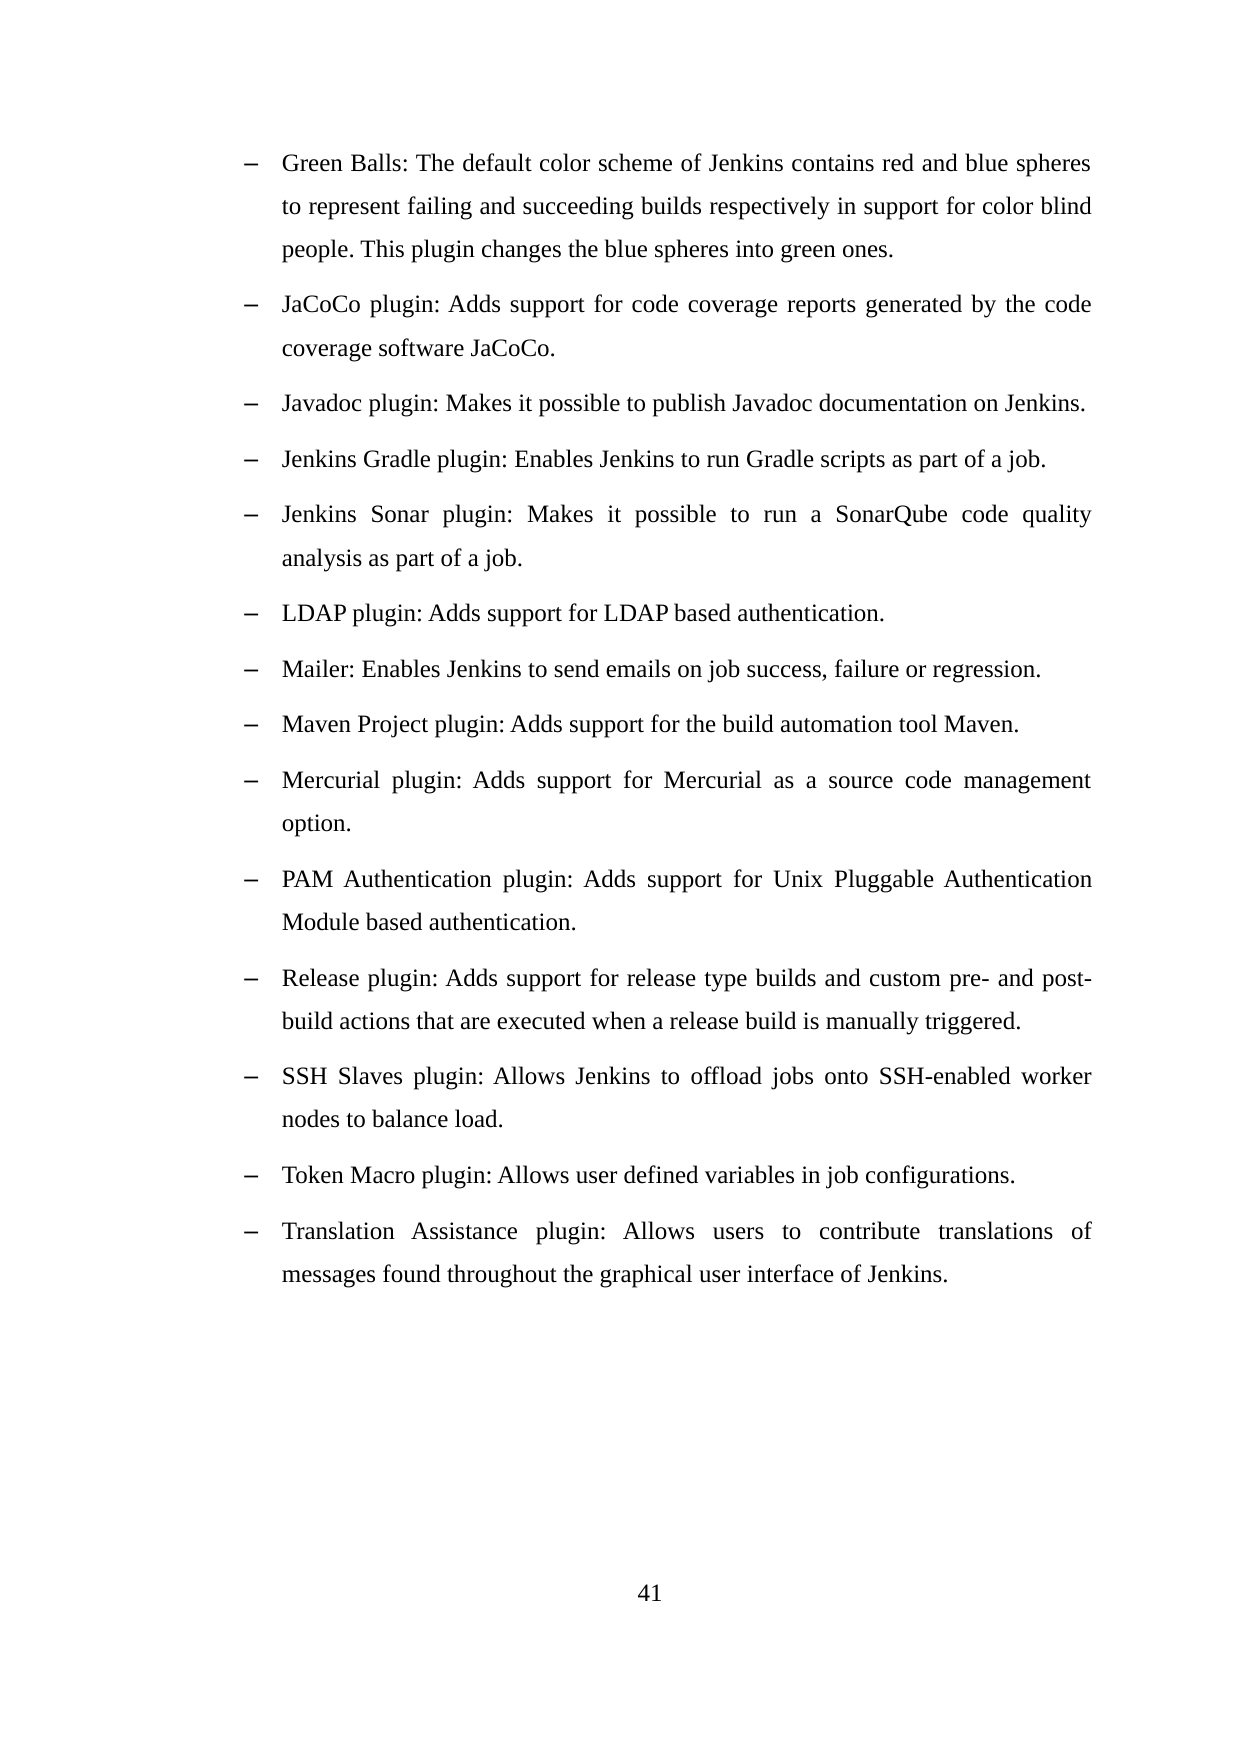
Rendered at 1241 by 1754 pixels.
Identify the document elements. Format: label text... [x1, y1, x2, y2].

list Jenkins Sonar plugin: Makes it possible to run a SonarQube code quality analysis as part of a job. [244, 499, 1093, 571]
list Maven Project plugin: Adds support for the build automation tool Maven. [244, 709, 1093, 738]
list Green Balls: The default color scheme of Jenkins contains red and blue spheres to represent failing and succeeding builds respectively in support for color blind people. This plugin changes the blue spheres into green ones. [244, 148, 1093, 263]
list Javadoc plugin: Makes it possible to publish Javadoc documentation on Jenkins. [244, 388, 1093, 417]
list Jenkins Gradle plugin: Enables Jenkins to run Gradle scripts as part of a job. [244, 444, 1093, 473]
list JaCoCo plugin: Adds support for code coverage reports generated by the code coverage software JaCoCo. [244, 289, 1093, 361]
list SSH Slaves plugin: Allows Jenkins to offload jobs onto SSH-enabled worker nodes to balance load. [244, 1061, 1093, 1133]
list Mailer: Enables Jenkins to send emails on job success, failure or regression. [244, 654, 1093, 683]
list Release plugin: Adds support for release type builds and custom pre- and post-build actions that are executed when a release build is manually triggered. [244, 963, 1093, 1034]
list Translation Assistance plugin: Allows users to contribute translations of messages found throughout the graphical user interface of Jenkins. [244, 1216, 1093, 1288]
list Token Macro plugin: Allows user defined variables in job configurations. [244, 1160, 1093, 1189]
list PAM Authentication plugin: Adds support for Unix Pluggable Authentication Module based authentication. [244, 864, 1093, 936]
list Mercurial plugin: Adds support for Mercurial as a source code management option. [244, 765, 1093, 837]
list LDAP plugin: Adds support for LDAP based authentication. [244, 598, 1093, 627]
